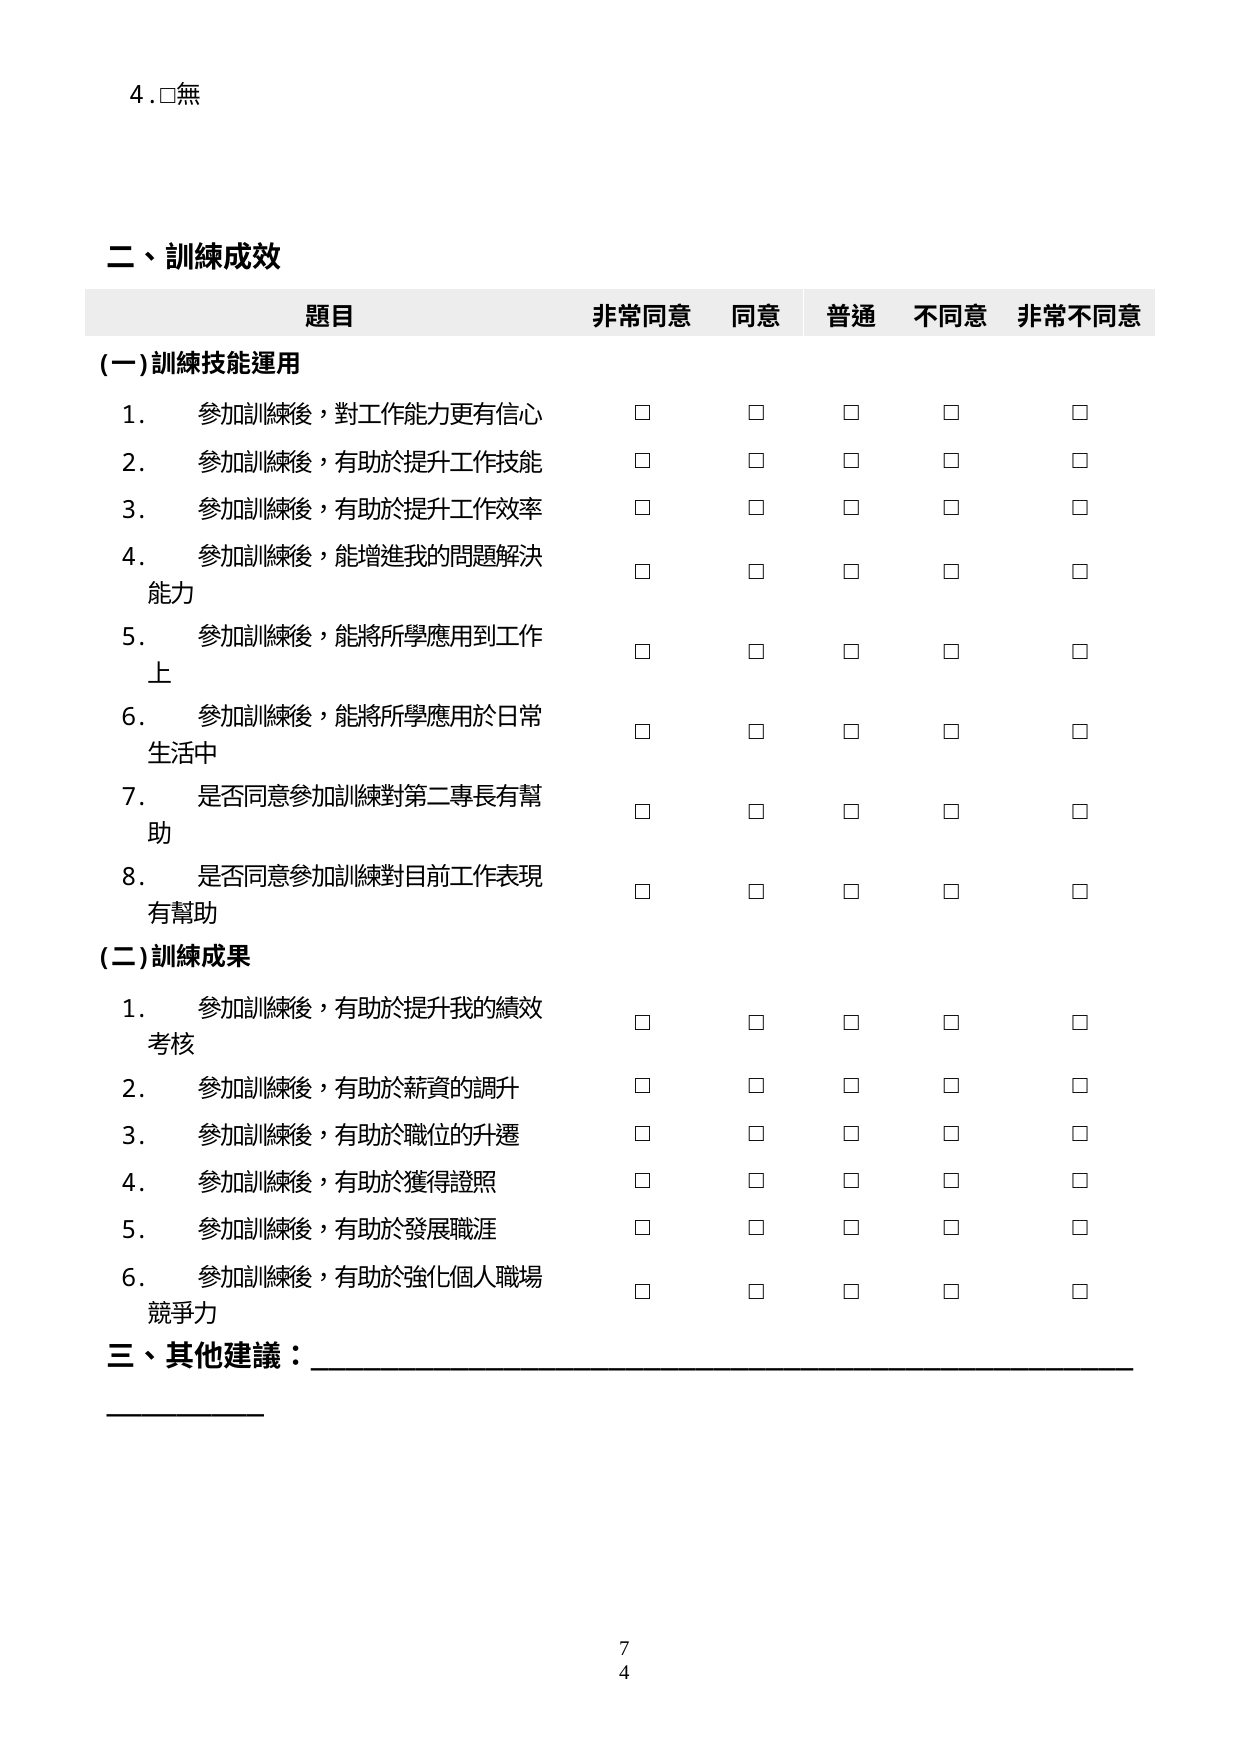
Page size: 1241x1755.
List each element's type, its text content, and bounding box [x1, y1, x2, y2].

table_header 題目 [85, 289, 576, 336]
table_cell □ [804, 1250, 898, 1330]
table_cell □ [1004, 1108, 1155, 1155]
table_cell □ [709, 1155, 803, 1202]
table_cell 參加訓練後，有助於薪資的調升 [85, 1061, 576, 1108]
table_cell □ [804, 689, 898, 769]
table_cell □ [898, 482, 1004, 529]
table_cell □ [576, 689, 709, 769]
table_cell □ [709, 609, 803, 689]
table_cell □ [804, 482, 898, 529]
table_cell □ [1004, 689, 1155, 769]
table_cell □ [804, 1061, 898, 1108]
table_cell □ [898, 1061, 1004, 1108]
table_cell □ [1004, 435, 1155, 482]
table_cell □ [1004, 1250, 1155, 1330]
table_header 非常不同意 [1004, 289, 1155, 336]
table_cell □ [576, 981, 709, 1061]
table_cell □ [709, 981, 803, 1061]
table_cell □ [804, 1108, 898, 1155]
table_cell 參加訓練後，有助於提升工作技能 [85, 435, 576, 482]
table_cell □ [576, 529, 709, 609]
table_cell □ [709, 529, 803, 609]
table_cell □ [709, 689, 803, 769]
table_cell □ [1004, 388, 1155, 435]
table_cell □ [898, 609, 1004, 689]
table_cell □ [1004, 1061, 1155, 1108]
table_cell □ [576, 435, 709, 482]
table_cell [1004, 336, 1155, 387]
table_cell □ [1004, 482, 1155, 529]
table_cell 參加訓練後，有助於獲得證照 [85, 1155, 576, 1202]
table_cell □ [1004, 609, 1155, 689]
table_cell □ [804, 388, 898, 435]
table_cell 是否同意參加訓練對第二專長有幫助 [85, 769, 576, 849]
table_cell 參加訓練後，有助於發展職涯 [85, 1203, 576, 1250]
table_cell 參加訓練後，能將所學應用到工作上 [85, 609, 576, 689]
table_cell □ [709, 1250, 803, 1330]
table_cell □ [576, 609, 709, 689]
table_cell □ [709, 849, 803, 929]
table_cell □ [709, 1108, 803, 1155]
table_cell 是否同意參加訓練對目前工作表現有幫助 [85, 849, 576, 929]
table_cell □ [898, 689, 1004, 769]
table_cell 參加訓練後，對工作能力更有信心 [85, 388, 576, 435]
table_cell □ [1004, 981, 1155, 1061]
table_header 不同意 [898, 289, 1004, 336]
table_header 普通 [804, 289, 898, 336]
table_cell □ [576, 769, 709, 849]
table_cell □ [804, 769, 898, 849]
table_cell □ [709, 388, 803, 435]
table_cell 參加訓練後，能增進我的問題解決能力 [85, 529, 576, 609]
table_cell [898, 336, 1004, 387]
table_cell □ [804, 1155, 898, 1202]
table_cell □ [1004, 1155, 1155, 1202]
table_cell □ [898, 981, 1004, 1061]
table_cell 參加訓練後，有助於提升我的績效考核 [85, 981, 576, 1061]
table_cell □ [898, 1203, 1004, 1250]
table_cell □ [576, 1108, 709, 1155]
table_cell □ [804, 849, 898, 929]
table_cell □ [804, 1203, 898, 1250]
table_cell 參加訓練後，能將所學應用於日常生活中 [85, 689, 576, 769]
text 二、訓練成效 [106, 231, 1134, 276]
table_header 同意 [709, 289, 803, 336]
table_cell □ [1004, 1203, 1155, 1250]
table_cell □ [804, 609, 898, 689]
table_cell □ [898, 1155, 1004, 1202]
table_cell 參加訓練後，有助於提升工作效率 [85, 482, 576, 529]
table_cell 參加訓練後，有助於職位的升遷 [85, 1108, 576, 1155]
text 三、其他建議：________________________________________________________ [106, 1330, 1134, 1421]
table_cell □ [709, 769, 803, 849]
table_cell [709, 336, 803, 387]
table_cell 4.□無 [118, 75, 472, 122]
table_cell □ [576, 482, 709, 529]
table_cell □ [576, 1061, 709, 1108]
table_cell □ [898, 435, 1004, 482]
table_cell □ [804, 529, 898, 609]
table_cell □ [709, 1203, 803, 1250]
table_cell □ [804, 981, 898, 1061]
table_cell □ [709, 435, 803, 482]
table_cell (二)訓練成果 [85, 929, 1155, 981]
table_cell □ [898, 849, 1004, 929]
table_cell [804, 336, 898, 387]
table_cell 參加訓練後，有助於強化個人職場競爭力 [85, 1250, 576, 1330]
table_cell □ [576, 388, 709, 435]
table_cell □ [898, 1250, 1004, 1330]
table_cell [472, 75, 807, 122]
table_cell □ [576, 1250, 709, 1330]
table_cell □ [709, 1061, 803, 1108]
table_cell □ [1004, 769, 1155, 849]
table_cell □ [1004, 849, 1155, 929]
table_cell □ [576, 1155, 709, 1202]
table_cell □ [898, 769, 1004, 849]
table_header 非常同意 [576, 289, 709, 336]
table_cell (一)訓練技能運用 [85, 336, 576, 387]
table_cell □ [898, 1108, 1004, 1155]
table_cell [576, 336, 709, 387]
table_cell □ [576, 849, 709, 929]
table_cell □ [576, 1203, 709, 1250]
table_cell □ [898, 529, 1004, 609]
table_cell □ [804, 435, 898, 482]
table_cell □ [1004, 529, 1155, 609]
table_cell □ [898, 388, 1004, 435]
table_cell □ [709, 482, 803, 529]
table_cell [807, 75, 1141, 122]
